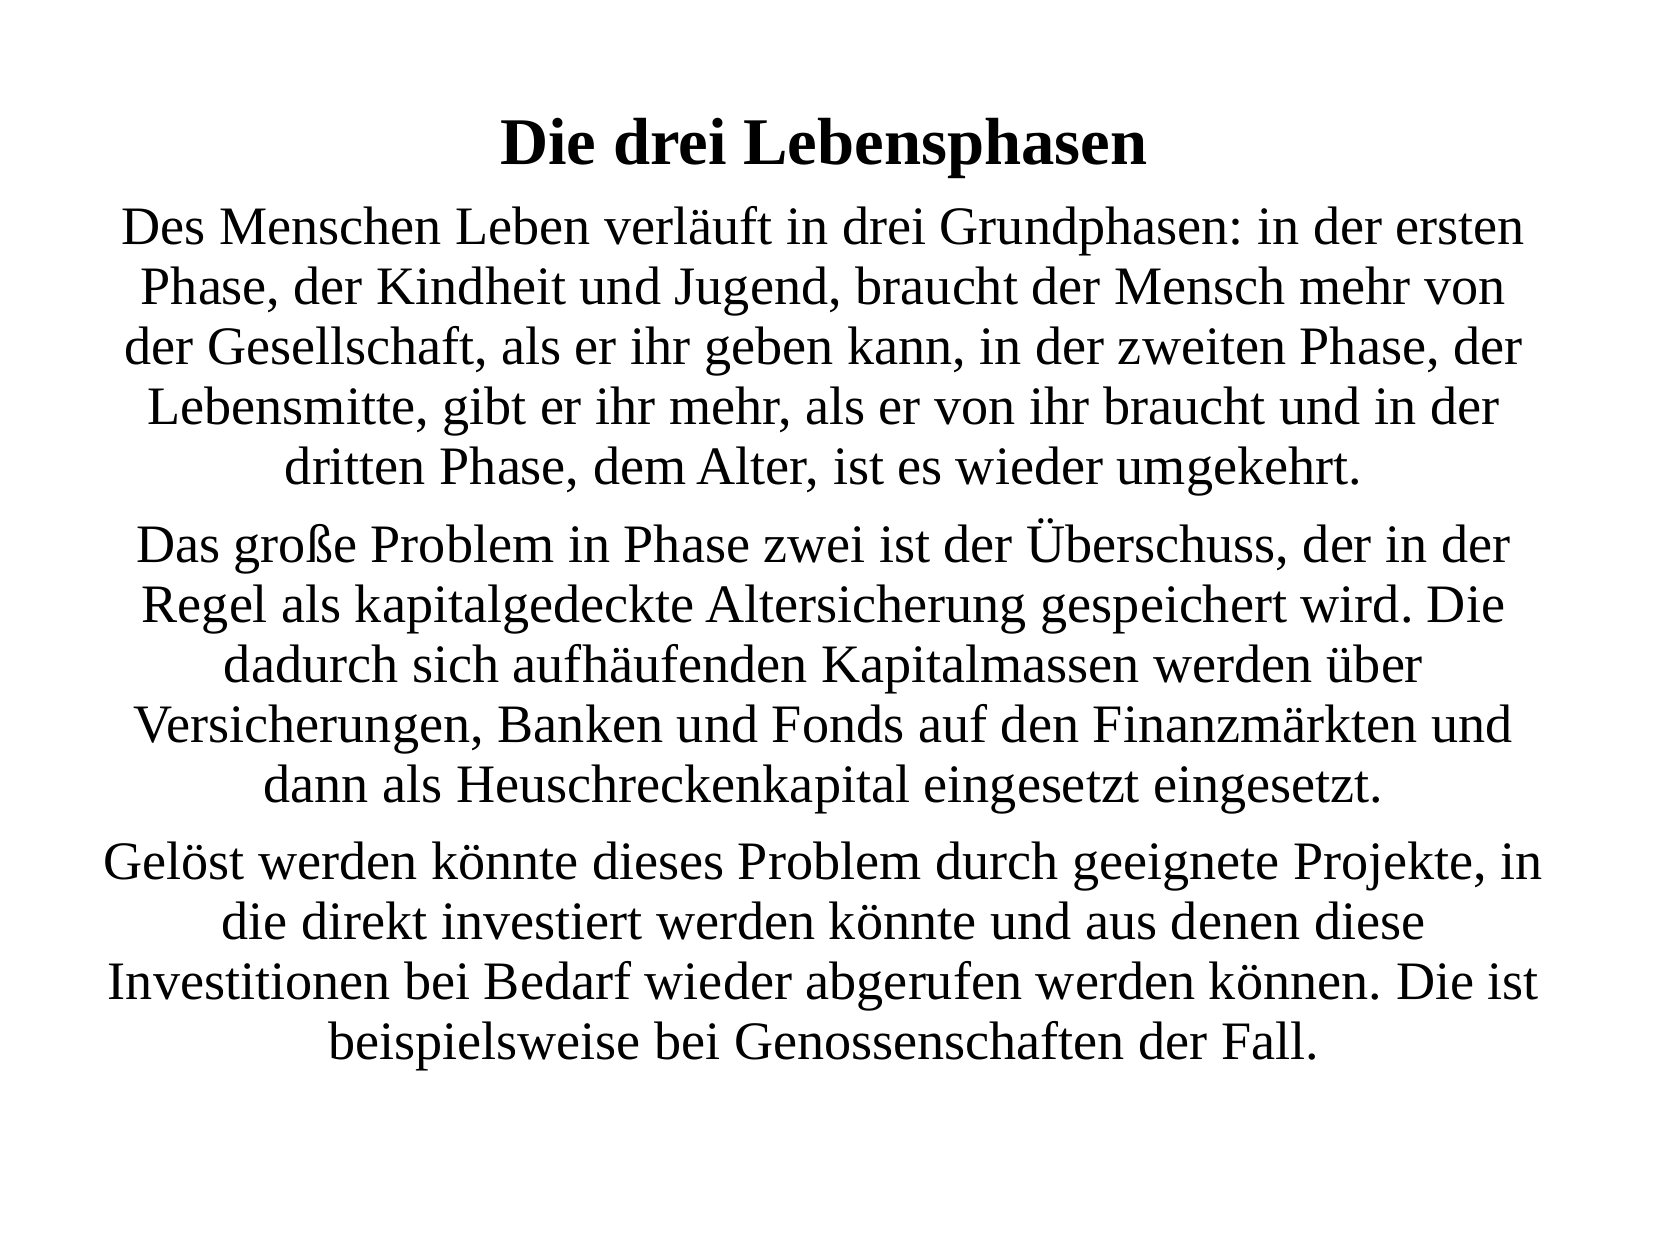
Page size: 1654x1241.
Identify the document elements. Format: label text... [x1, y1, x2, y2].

text_box Die drei Lebensphasen Des Menschen Leben verläuft in drei Grundphasen: in der ersten Phase, der Kindheit und Jugend, braucht der Mensch mehr von der Gesellschaft, als er ihr geben kann, in der zweiten Phase, der Lebensmitte, gibt er ihr mehr, als er von ihr braucht und in der dritten Phase, dem Alter, ist es wieder umgekehrt. Das große Problem in Phase zwei ist der Überschuss, der in der Regel als kapitalgedeckte Altersicherung gespeichert wird. Die dadurch sich aufhäufenden Kapitalmassen werden über Versicherungen, Banken und Fonds auf den Finanzmärkten und dann als Heuschreckenkapital eingesetzt eingesetzt. Gelöst werden könnte dieses Problem durch geeignete Projekte, in die direkt investiert werden könnte und aus denen diese Investitionen bei Bedarf wieder abgerufen werden können. Die ist beispielsweise bei Genossenschaften der Fall. [88, 97, 1565, 1080]
